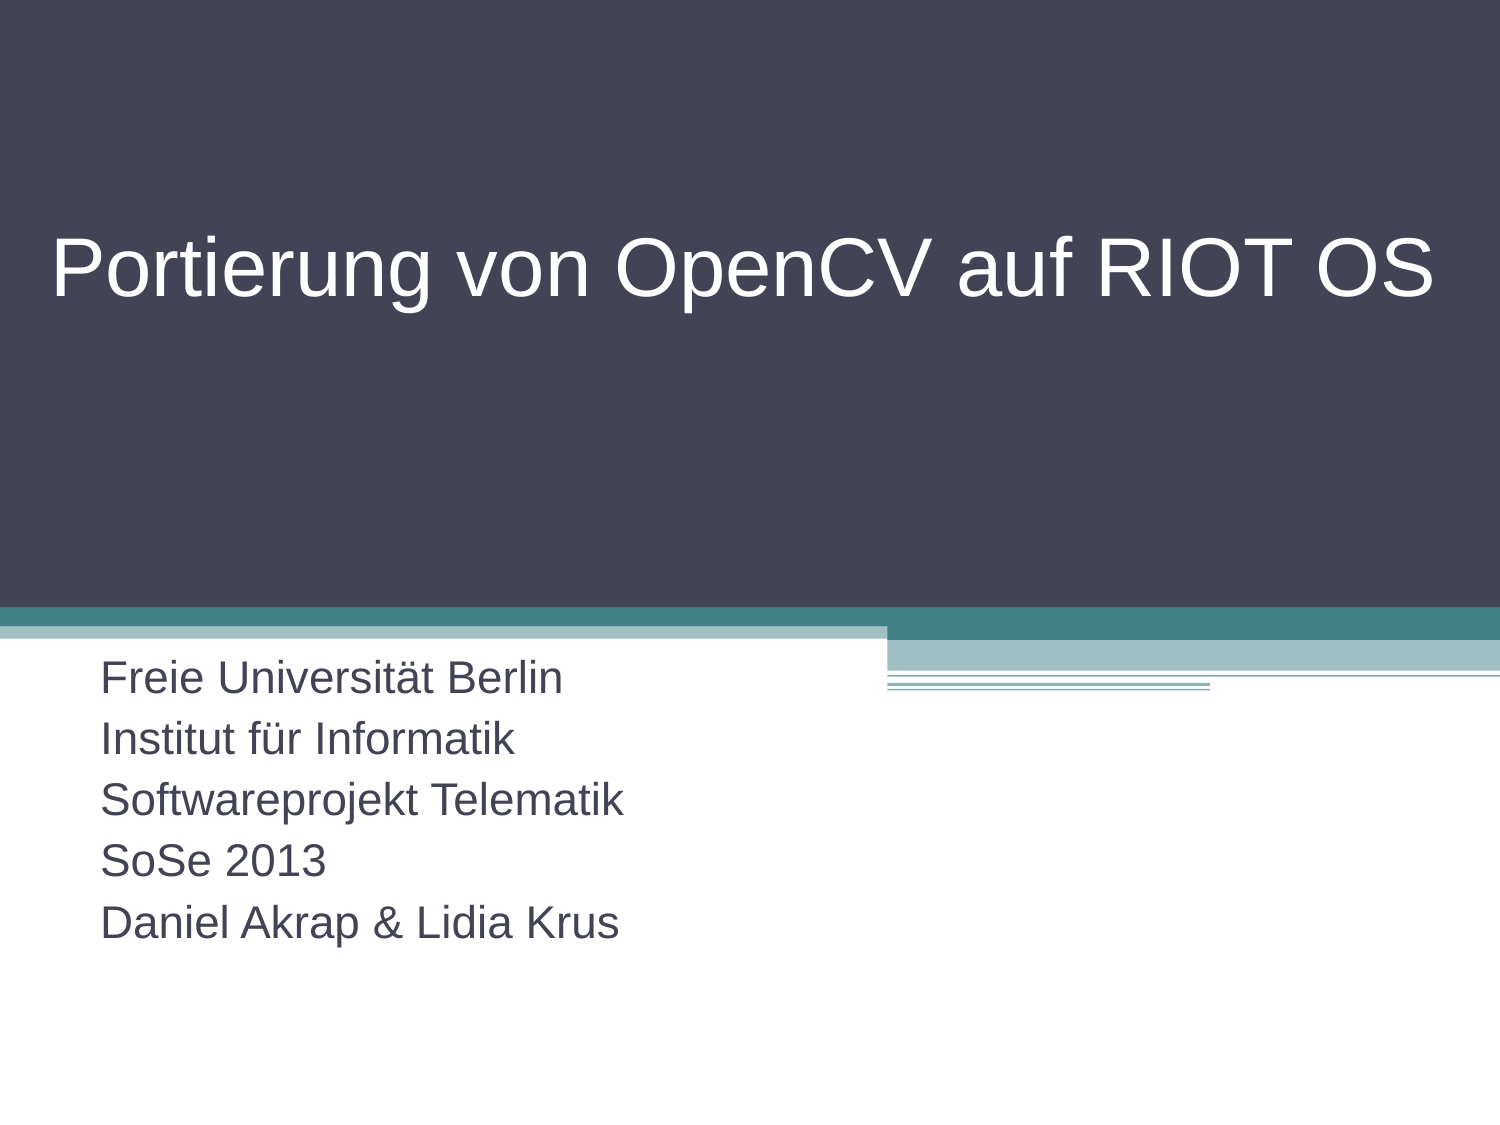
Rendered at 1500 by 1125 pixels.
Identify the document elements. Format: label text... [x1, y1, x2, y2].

title Portierung von OpenCV auf RIOT OS [35, 179, 1465, 421]
text_box Freie Universität Berlin Institut für Informatik Softwareprojekt Telematik SoSe 2013 Daniel Akrap & Lidia Krus [75, 639, 888, 955]
